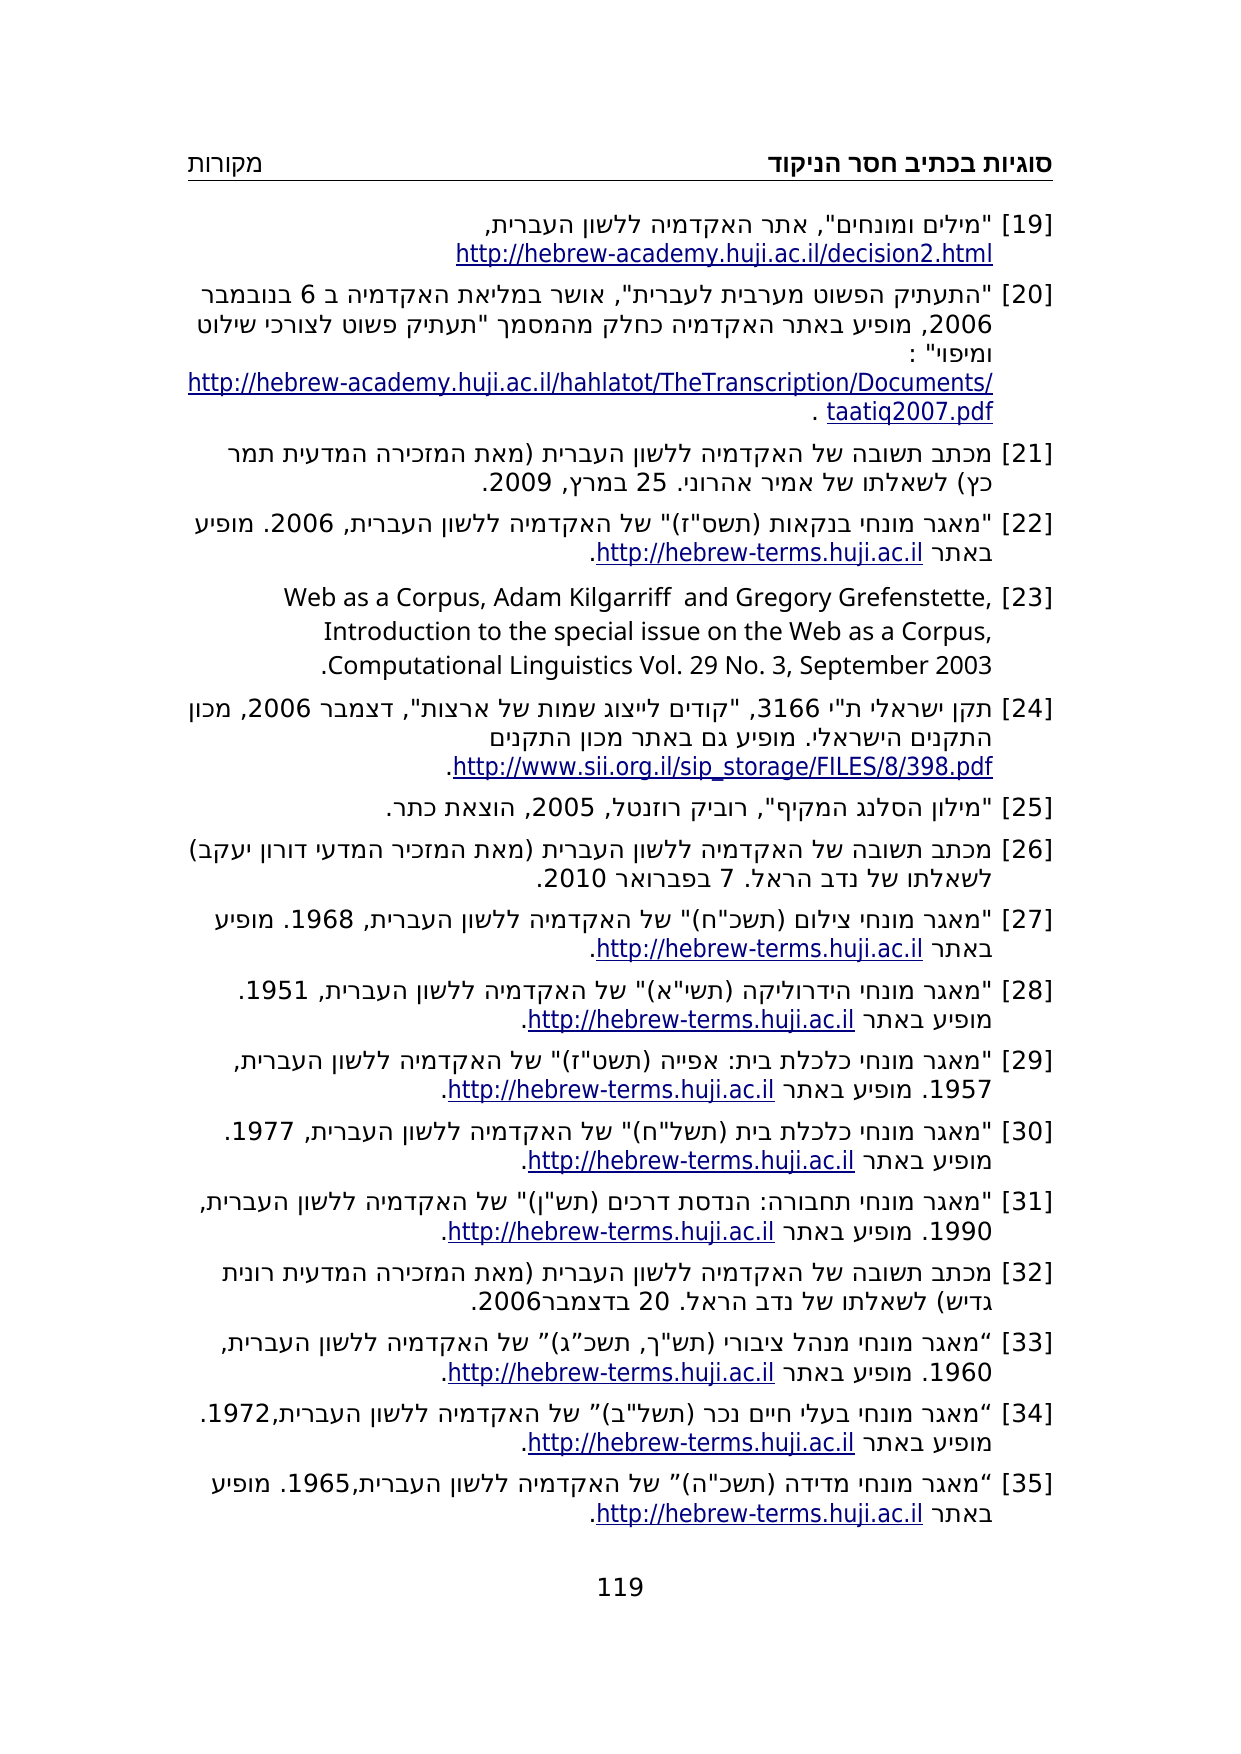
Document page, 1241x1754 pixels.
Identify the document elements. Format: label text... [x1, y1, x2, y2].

list “מאגר מונחי מדידה (תשכ"ה)” של האקדמיה ללשון העברית,1965. מופיע באתר http://hebrew-terms.huji.ac.il. [187, 1469, 1053, 1528]
list “מאגר מונחי בעלי חיים נכר (תשל"ב)” של האקדמיה ללשון העברית,1972. מופיע באתר http://hebrew-terms.huji.ac.il. [187, 1399, 1053, 1457]
list "מאגר מונחי צילום (תשכ"ח)" של האקדמיה ללשון העברית, 1968. מופיע באתר http://hebrew-terms.huji.ac.il. [187, 905, 1053, 964]
list מכתב תשובה של האקדמיה ללשון העברית (מאת המזכירה המדעית רונית גדיש) לשאלתו של נדב הראל. 20 בדצמבר2006. [187, 1258, 1053, 1316]
list "מילים ומונחים", אתר האקדמיה ללשון העברית, http://hebrew-academy.huji.ac.il/decision2.html [187, 210, 1053, 268]
list “מאגר מונחי מנהל ציבורי (תש"ך, תשכ”ג)” של האקדמיה ללשון העברית, 1960. מופיע באתר http://hebrew-terms.huji.ac.il. [187, 1328, 1053, 1387]
list "מאגר מונחי בנקאות (תשס"ז)" של האקדמיה ללשון העברית, 2006. מופיע באתר http://hebrew-terms.huji.ac.il. [187, 509, 1053, 568]
list Web as a Corpus, Adam Kilgarriff and Gregory Grefenstette, Introduction to the special issue on the Web as a Corpus, Computational Linguistics Vol. 29 No. 3, September 2003. [187, 580, 1053, 682]
list "מאגר מונחי תחבורה: הנדסת דרכים (תש"ן)" של האקדמיה ללשון העברית,1990. מופיע באתר http://hebrew-terms.huji.ac.il. [187, 1187, 1053, 1246]
list "התעתיק הפשוט מערבית לעברית", אושר במליאת האקדמיה ב 6 בנובמבר 2006, מופיע באתר האקדמיה כחלק מהמסמך "תעתיק פשוט לצורכי שילוט ומיפוי" : http://hebrew-academy.huji.ac.il/hahlatot/TheTranscription/Documents/taatiq2007.pdf . [187, 281, 1053, 427]
list "מאגר מונחי כלכלת בית (תשל"ח)" של האקדמיה ללשון העברית, 1977. מופיע באתר http://hebrew-terms.huji.ac.il. [187, 1117, 1053, 1175]
list "מאגר מונחי הידרוליקה (תשי"א)" של האקדמיה ללשון העברית, 1951. מופיע באתר http://hebrew-terms.huji.ac.il. [187, 976, 1053, 1034]
list תקן ישראלי ת"י 3166, "קודים לייצוג שמות של ארצות", דצמבר 2006, מכון התקנים הישראלי. מופיע גם באתר מכון התקנים http://www.sii.org.il/sip_storage/FILES/8/398.pdf. [187, 694, 1053, 782]
list "מילון הסלנג המקיף", רוביק רוזנטל, 2005, הוצאת כתר. [187, 793, 1053, 823]
list מכתב תשובה של האקדמיה ללשון העברית (מאת המזכירה המדעית תמר כץ) לשאלתו של אמיר אהרוני. 25 במרץ, 2009. [187, 439, 1053, 497]
list "מאגר מונחי כלכלת בית: אפייה (תשט"ז)" של האקדמיה ללשון העברית,1957. מופיע באתר http://hebrew-terms.huji.ac.il. [187, 1046, 1053, 1105]
list מכתב תשובה של האקדמיה ללשון העברית (מאת המזכיר המדעי דורון יעקב) לשאלתו של נדב הראל. 7 בפברואר 2010. [187, 835, 1053, 893]
